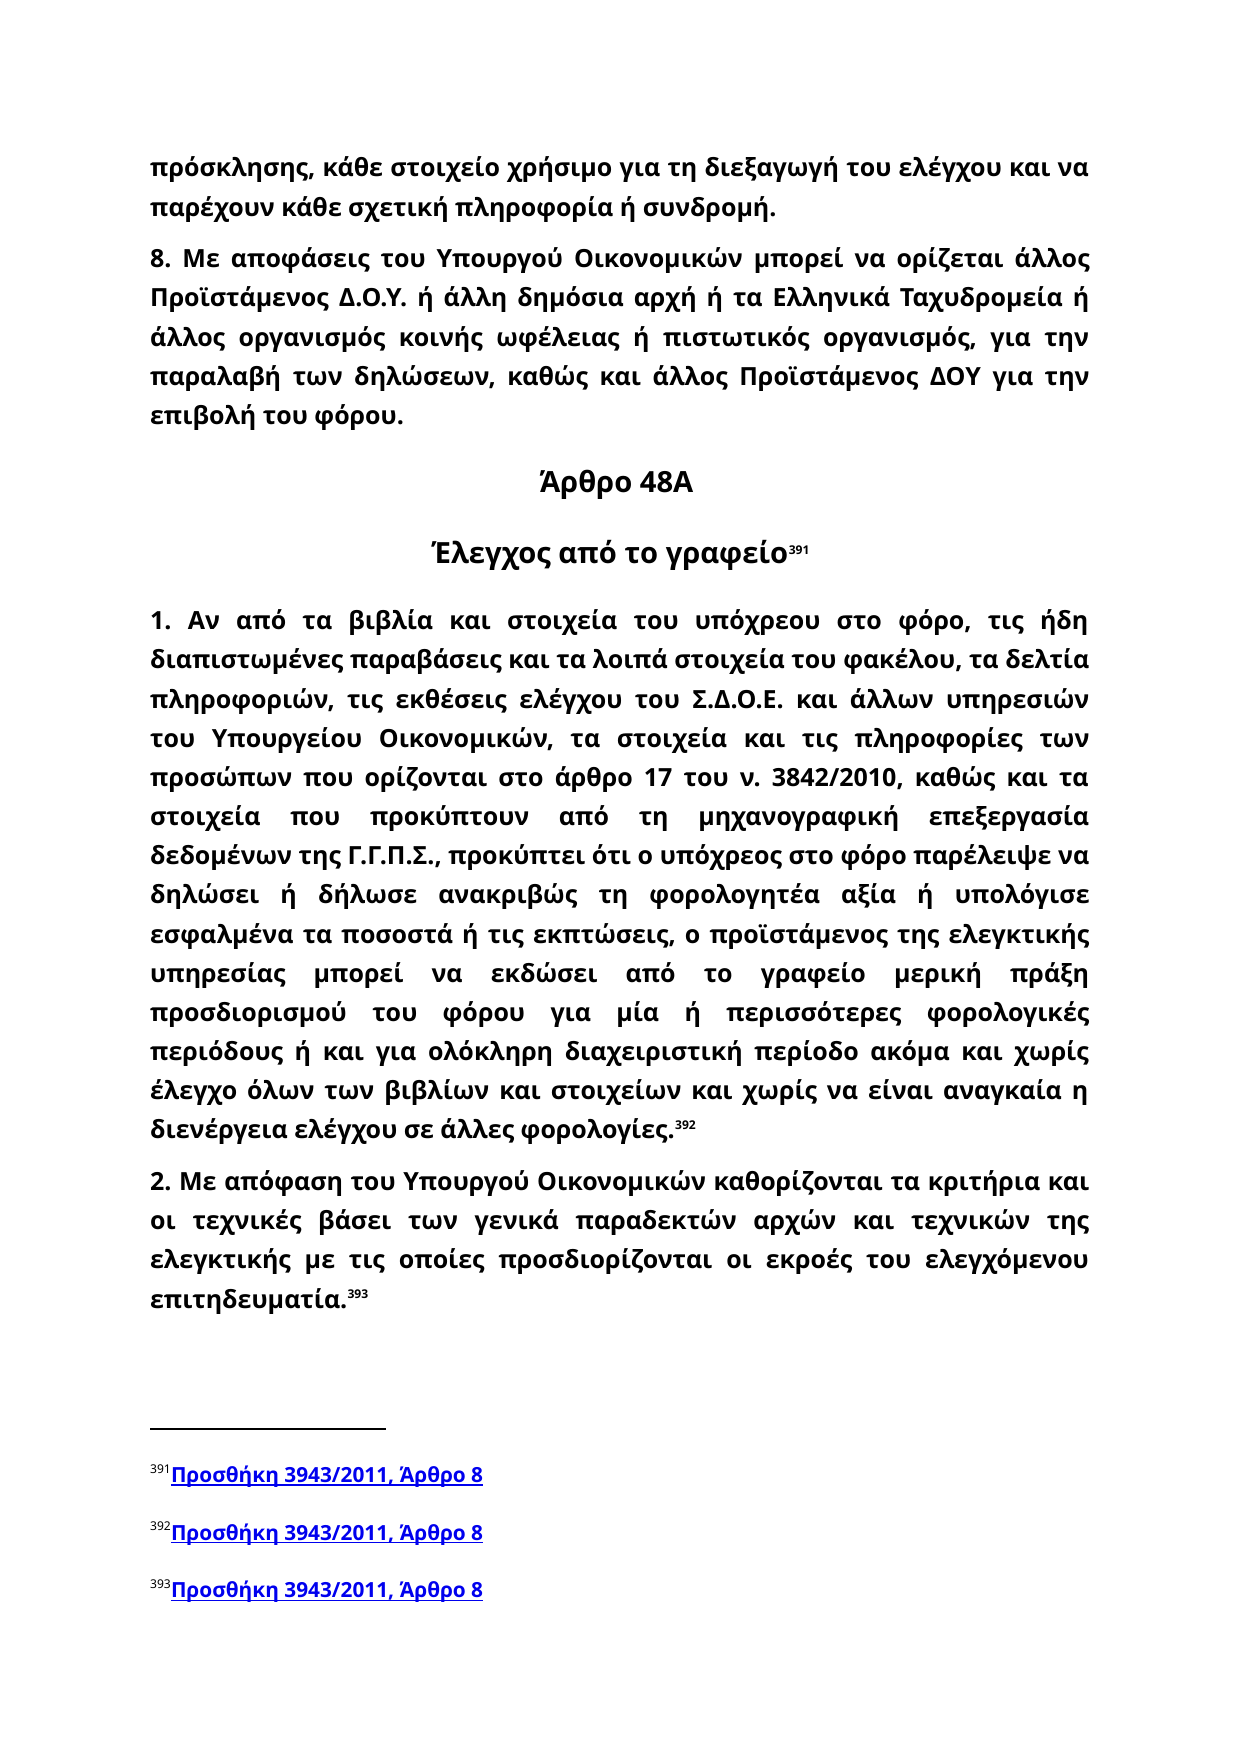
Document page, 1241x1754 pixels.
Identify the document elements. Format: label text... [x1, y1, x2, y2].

text 8. Με αποφάσεις του Υπουργού Οικονομικών μπορεί να ορίζεται άλλος Προϊστάμενος Δ.Ο.Υ. ή άλλη δημόσια αρχή ή τα Ελληνικά Ταχυδρομεία ή άλλος οργανισμός κοινής ωφέλειας ή πιστωτικός οργανισμός, για την παραλαβή των δηλώσεων, καθώς και άλλος Προϊστάμενος ΔΟΥ για την επιβολή του φόρου. [150, 241, 1090, 432]
text Προσθήκη 3943/2011, Άρθρο 8 [150, 1576, 1090, 1604]
subtitle Άρθρο 48Α [150, 462, 1090, 501]
text 1. Αν από τα βιβλία και στοιχεία του υπόχρεου στο φόρο, τις ήδη διαπιστωμένες παραβάσεις και τα λοιπά στοιχεία του φακέλου, τα δελτία πληροφοριών, τις εκθέσεις ελέγχου του Σ.Δ.Ο.Ε. και άλλων υπηρεσιών του Υπουργείου Οικονομικών, τα στοιχεία και τις πληροφορίες των προσώπων που ορίζονται στο άρθρο 17 του ν. 3842/2010, καθώς και τα στοιχεία που προκύπτουν από τη μηχανογραφική επεξεργασία δεδομένων της Γ.Γ.Π.Σ., προκύπτει ότι ο υπόχρεος στο φόρο παρέλειψε να δηλώσει ή δήλωσε ανακριβώς τη φορολογητέα αξία ή υπολόγισε εσφαλμένα τα ποσοστά ή τις εκπτώσεις, ο προϊστάμενος της ελεγκτικής υπηρεσίας μπορεί να εκδώσει από το γραφείο μερική πράξη προσδιορισμού του φόρου για μία ή περισσότερες φορολογικές περιόδους ή και για ολόκληρη διαχειριστική περίοδο ακόμα και χωρίς έλεγχο όλων των βιβλίων και στοιχείων και χωρίς να είναι αναγκαία η διενέργεια ελέγχου σε άλλες φορολογίες. [150, 603, 1090, 1146]
subtitle Έλεγχος από το γραφείο [150, 532, 1090, 572]
text Προσθήκη 3943/2011, Άρθρο 8 [150, 1518, 1090, 1546]
text Προσθήκη 3943/2011, Άρθρο 8 [150, 1460, 1090, 1489]
text 2. Με απόφαση του Υπουργού Οικονομικών καθορίζονται τα κριτήρια και οι τεχνικές βάσει των γενικά παραδεκτών αρχών και τεχνικών της ελεγκτικής με τις οποίες προσδιορίζονται οι εκροές του ελεγχόμενου επιτηδευματία. [150, 1164, 1090, 1315]
text πρόσκλησης, κάθε στοιχείο χρήσιμο για τη διεξαγωγή του ελέγχου και να παρέχουν κάθε σχετική πληροφορία ή συνδρομή. [150, 150, 1090, 223]
